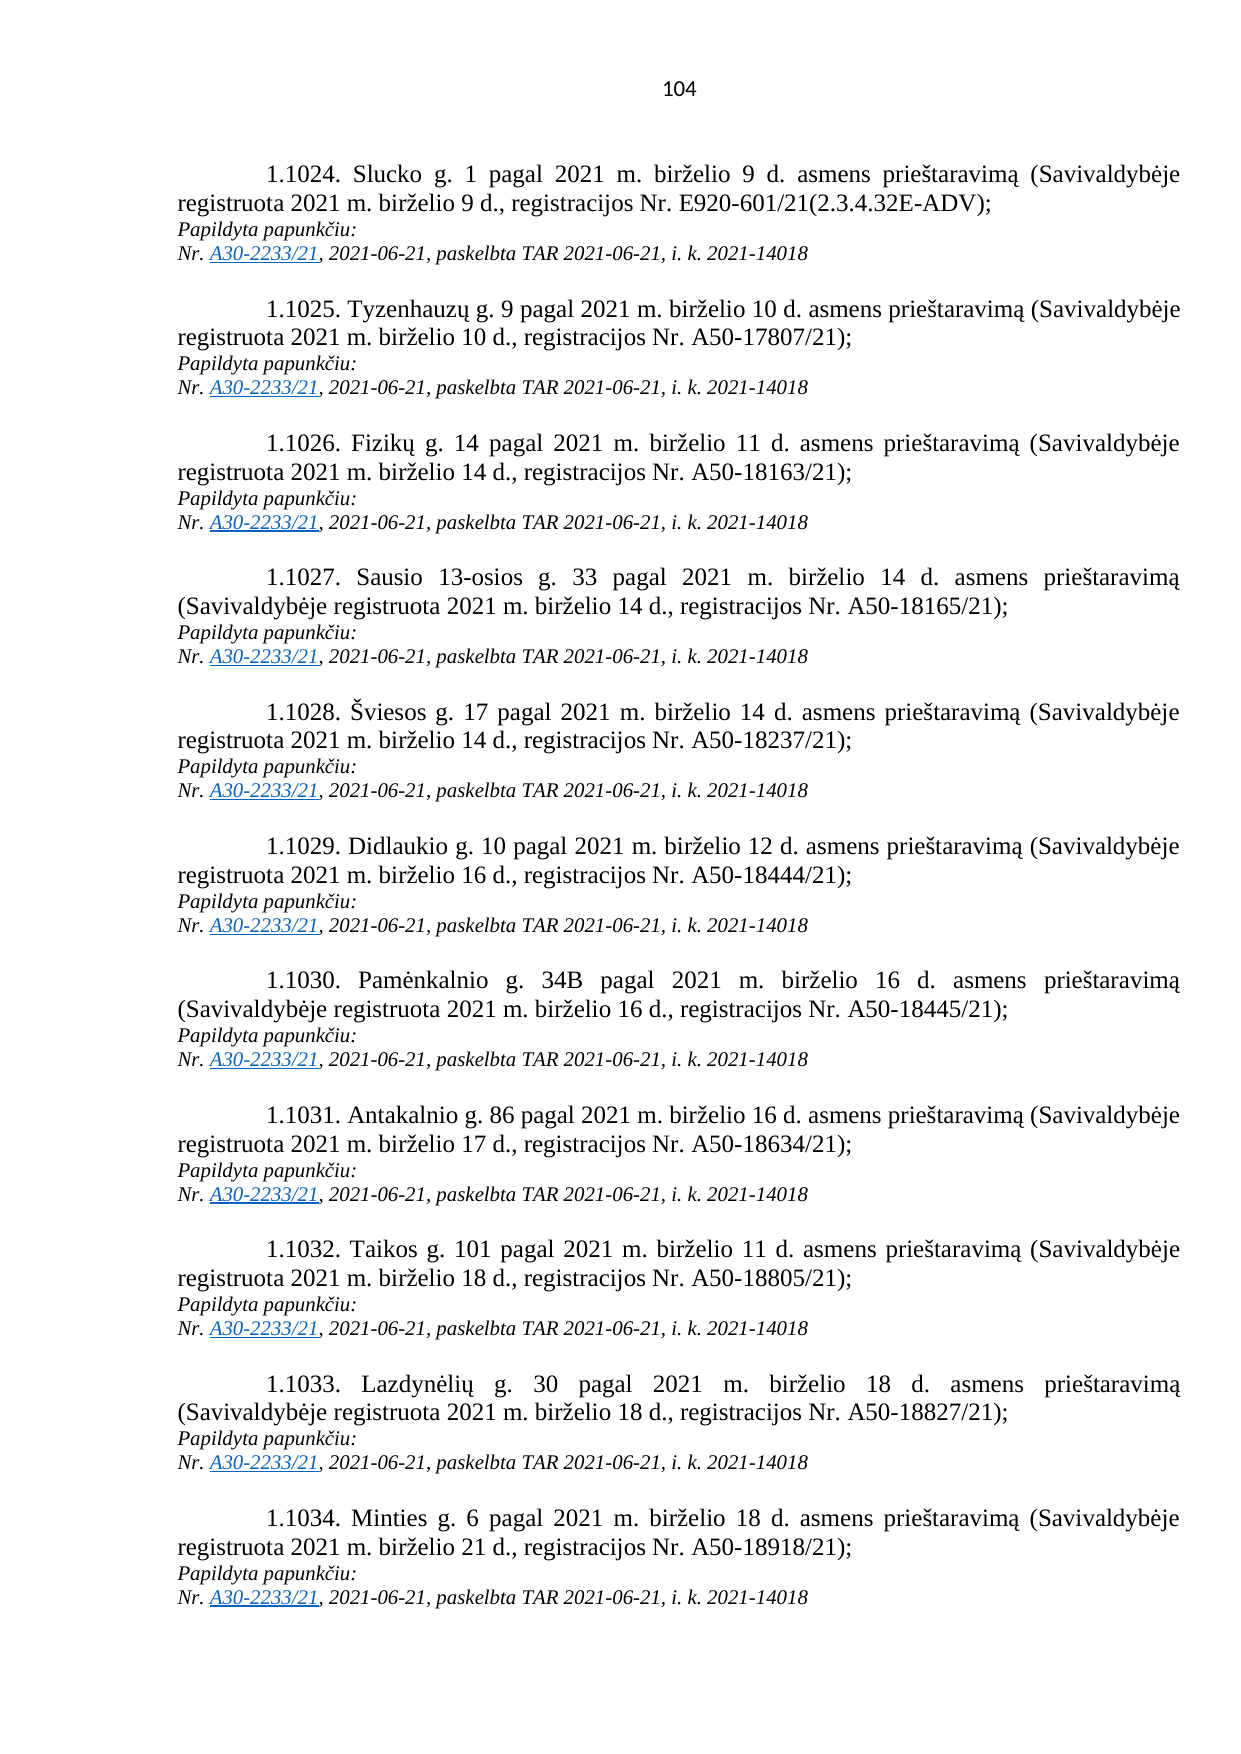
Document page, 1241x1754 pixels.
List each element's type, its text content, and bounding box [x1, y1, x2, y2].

text Papildyta papunkčiu: [177, 754, 1181, 778]
text Papildyta papunkčiu: [177, 620, 1181, 644]
text Nr. A30-2233/21, 2021-06-21, paskelbta TAR 2021-06-21, i. k. 2021-14018 [177, 1182, 1181, 1206]
text 1.1027. Sausio 13-osios g. 33 pagal 2021 m. birželio 14 d. asmens prieštaravimą (Savivaldybėje registruota 2021 m. birželio 14 d., registracijos Nr. A50-18165/21); [177, 562, 1181, 620]
text Nr. A30-2233/21, 2021-06-21, paskelbta TAR 2021-06-21, i. k. 2021-14018 [177, 1585, 1181, 1609]
text Papildyta papunkčiu: [177, 1157, 1181, 1182]
text 1.1032. Taikos g. 101 pagal 2021 m. birželio 11 d. asmens prieštaravimą (Savivaldybėje registruota 2021 m. birželio 18 d., registracijos Nr. A50-18805/21); [177, 1234, 1181, 1292]
text Papildyta papunkčiu: [177, 1292, 1181, 1316]
text 1.1029. Didlaukio g. 10 pagal 2021 m. birželio 12 d. asmens prieštaravimą (Savivaldybėje registruota 2021 m. birželio 16 d., registracijos Nr. A50-18444/21); [177, 831, 1181, 889]
text 1.1026. Fizikų g. 14 pagal 2021 m. birželio 11 d. asmens prieštaravimą (Savivaldybėje registruota 2021 m. birželio 14 d., registracijos Nr. A50-18163/21); [177, 428, 1181, 486]
text Papildyta papunkčiu: [177, 889, 1181, 913]
text Nr. A30-2233/21, 2021-06-21, paskelbta TAR 2021-06-21, i. k. 2021-14018 [177, 1316, 1181, 1340]
text 1.1025. Tyzenhauzų g. 9 pagal 2021 m. birželio 10 d. asmens prieštaravimą (Savivaldybėje registruota 2021 m. birželio 10 d., registracijos Nr. A50-17807/21); [177, 294, 1181, 351]
text Nr. A30-2233/21, 2021-06-21, paskelbta TAR 2021-06-21, i. k. 2021-14018 [177, 241, 1181, 265]
text 1.1033. Lazdynėlių g. 30 pagal 2021 m. birželio 18 d. asmens prieštaravimą (Savivaldybėje registruota 2021 m. birželio 18 d., registracijos Nr. A50-18827/21); [177, 1369, 1181, 1426]
text Nr. A30-2233/21, 2021-06-21, paskelbta TAR 2021-06-21, i. k. 2021-14018 [177, 778, 1181, 802]
text 1.1028. Šviesos g. 17 pagal 2021 m. birželio 14 d. asmens prieštaravimą (Savivaldybėje registruota 2021 m. birželio 14 d., registracijos Nr. A50-18237/21); [177, 697, 1181, 754]
text 1.1024. Slucko g. 1 pagal 2021 m. birželio 9 d. asmens prieštaravimą (Savivaldybėje registruota 2021 m. birželio 9 d., registracijos Nr. E920-601/21(2.3.4.32E-ADV); [177, 159, 1181, 217]
text 1.1030. Pamėnkalnio g. 34B pagal 2021 m. birželio 16 d. asmens prieštaravimą (Savivaldybėje registruota 2021 m. birželio 16 d., registracijos Nr. A50-18445/21); [177, 966, 1181, 1023]
text 1.1034. Minties g. 6 pagal 2021 m. birželio 18 d. asmens prieštaravimą (Savivaldybėje registruota 2021 m. birželio 21 d., registracijos Nr. A50-18918/21); [177, 1503, 1181, 1561]
text 1.1031. Antakalnio g. 86 pagal 2021 m. birželio 16 d. asmens prieštaravimą (Savivaldybėje registruota 2021 m. birželio 17 d., registracijos Nr. A50-18634/21); [177, 1100, 1181, 1157]
text Nr. A30-2233/21, 2021-06-21, paskelbta TAR 2021-06-21, i. k. 2021-14018 [177, 1047, 1181, 1071]
text Nr. A30-2233/21, 2021-06-21, paskelbta TAR 2021-06-21, i. k. 2021-14018 [177, 913, 1181, 937]
text Papildyta papunkčiu: [177, 1023, 1181, 1047]
text Papildyta papunkčiu: [177, 486, 1181, 510]
text Papildyta papunkčiu: [177, 217, 1181, 241]
text Papildyta papunkčiu: [177, 1426, 1181, 1450]
text Papildyta papunkčiu: [177, 1561, 1181, 1585]
text Nr. A30-2233/21, 2021-06-21, paskelbta TAR 2021-06-21, i. k. 2021-14018 [177, 375, 1181, 399]
text Nr. A30-2233/21, 2021-06-21, paskelbta TAR 2021-06-21, i. k. 2021-14018 [177, 510, 1181, 534]
text Nr. A30-2233/21, 2021-06-21, paskelbta TAR 2021-06-21, i. k. 2021-14018 [177, 644, 1181, 668]
text Papildyta papunkčiu: [177, 351, 1181, 375]
text Nr. A30-2233/21, 2021-06-21, paskelbta TAR 2021-06-21, i. k. 2021-14018 [177, 1450, 1181, 1474]
